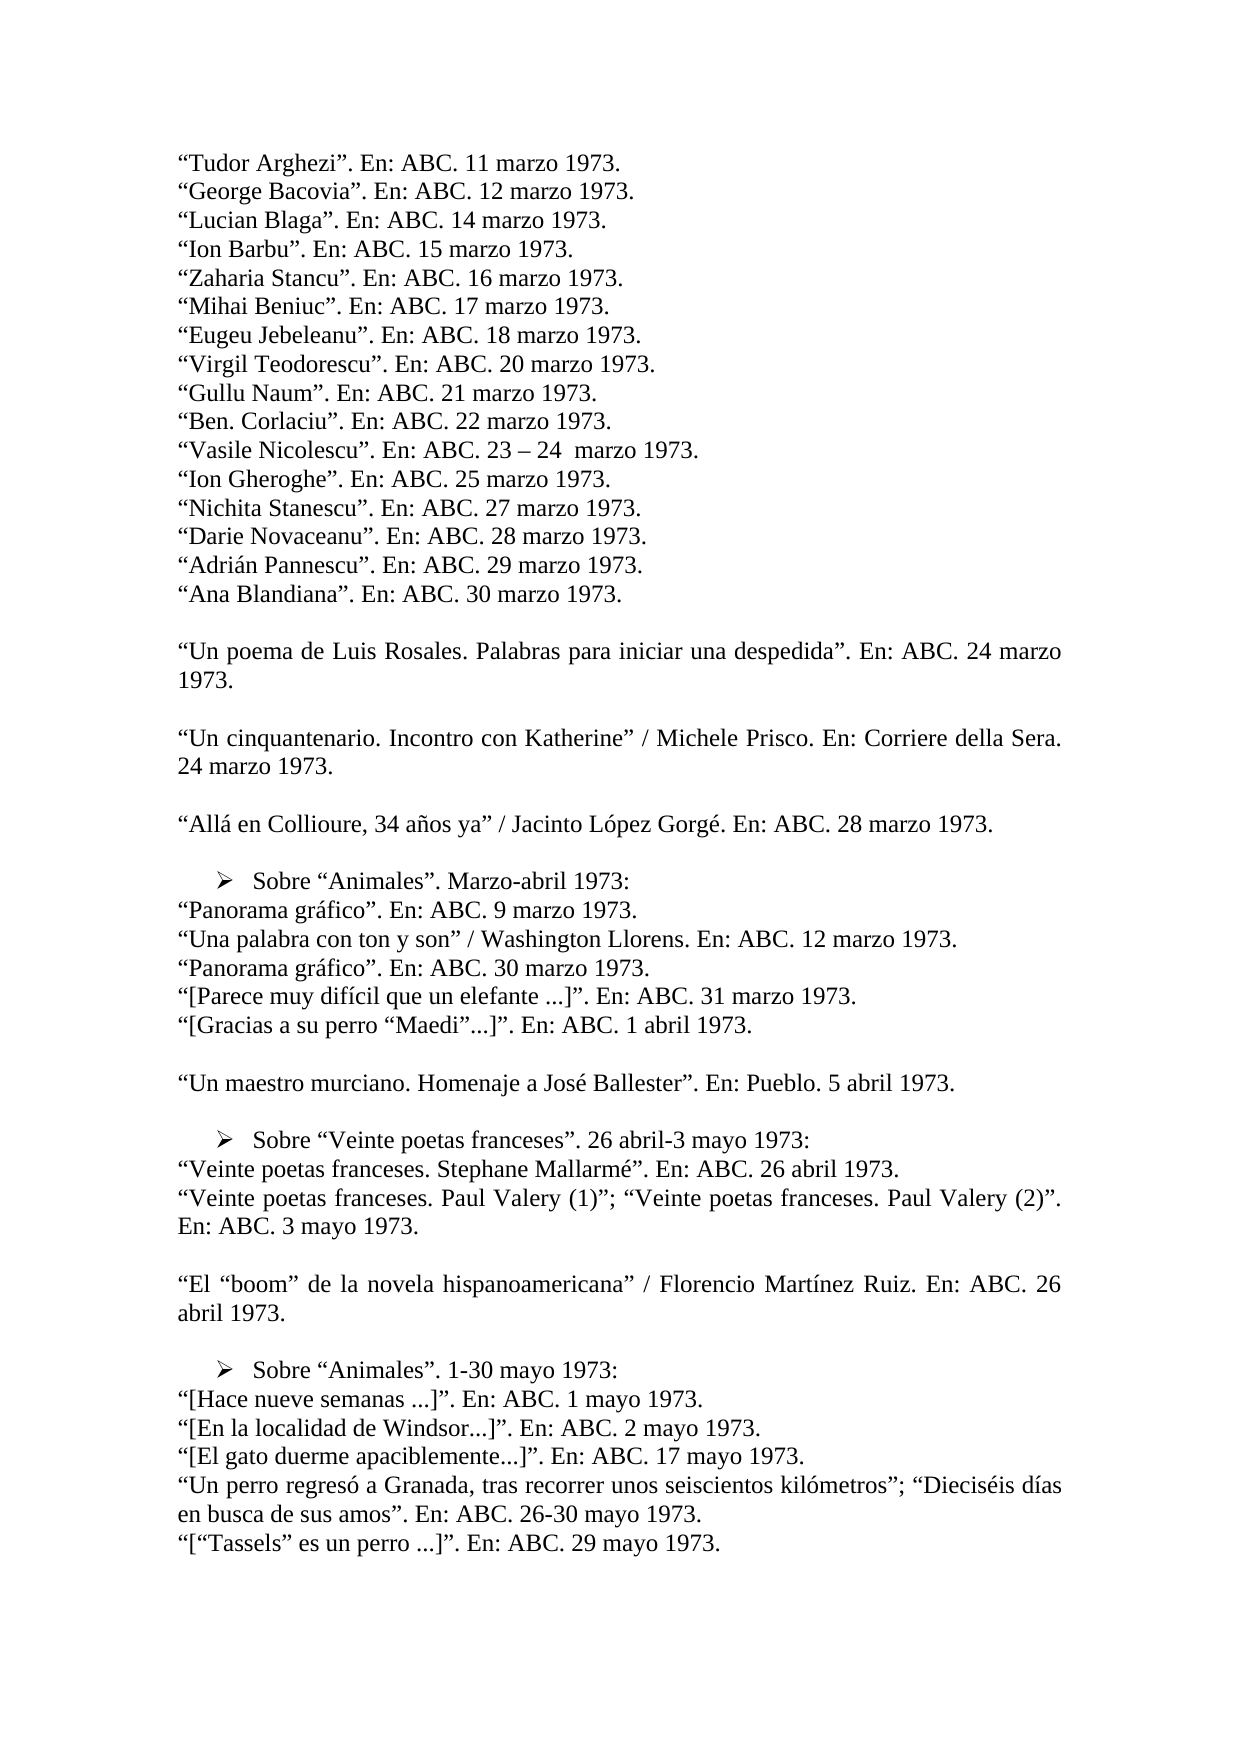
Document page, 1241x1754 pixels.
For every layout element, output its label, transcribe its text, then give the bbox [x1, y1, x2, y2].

text “[Gracias a su perro “Maedi”...]”. En: ABC. 1 abril 1973. [177, 1010, 1063, 1039]
text “Virgil Teodorescu”. En: ABC. 20 marzo 1973. [177, 349, 1063, 378]
text “[Hace nueve semanas ...]”. En: ABC. 1 mayo 1973. [177, 1384, 1063, 1413]
text “Panorama gráfico”. En: ABC. 9 marzo 1973. [177, 895, 1063, 924]
text “El “boom” de la novela hispanoamericana” / Florencio Martínez Ruiz. En: ABC. 26 abril 1973. [177, 1269, 1063, 1326]
text “[“Tassels” es un perro ...]”. En: ABC. 29 mayo 1973. [177, 1528, 1063, 1556]
text “Nichita Stanescu”. En: ABC. 27 marzo 1973. [177, 493, 1063, 521]
text “[El gato duerme apaciblemente...]”. En: ABC. 17 mayo 1973. [177, 1441, 1063, 1470]
list Sobre “Animales”. Marzo-abril 1973: [215, 866, 1063, 895]
text “Veinte poetas franceses. Stephane Mallarmé”. En: ABC. 26 abril 1973. [177, 1154, 1063, 1183]
text “Ion Gheroghe”. En: ABC. 25 marzo 1973. [177, 464, 1063, 493]
text “Zaharia Stancu”. En: ABC. 16 marzo 1973. [177, 263, 1063, 291]
text “Un perro regresó a Granada, tras recorrer unos seiscientos kilómetros”; “Dieciséis días en busca de sus amos”. En: ABC. 26-30 mayo 1973. [177, 1470, 1063, 1528]
text “Ion Barbu”. En: ABC. 15 marzo 1973. [177, 234, 1063, 263]
text “Allá en Collioure, 34 años ya” / Jacinto López Gorgé. En: ABC. 28 marzo 1973. [177, 809, 1063, 838]
list Sobre “Animales”. 1-30 mayo 1973: [215, 1355, 1063, 1384]
text “Ana Blandiana”. En: ABC. 30 marzo 1973. [177, 579, 1063, 608]
text “Darie Novaceanu”. En: ABC. 28 marzo 1973. [177, 521, 1063, 550]
text “Tudor Arghezi”. En: ABC. 11 marzo 1973. [177, 148, 1063, 176]
text “Eugeu Jebeleanu”. En: ABC. 18 marzo 1973. [177, 320, 1063, 349]
text “Un maestro murciano. Homenaje a José Ballester”. En: Pueblo. 5 abril 1973. [177, 1068, 1063, 1096]
text “[Parece muy difícil que un elefante ...]”. En: ABC. 31 marzo 1973. [177, 981, 1063, 1010]
text “Adrián Pannescu”. En: ABC. 29 marzo 1973. [177, 550, 1063, 579]
text “Un cinquantenario. Incontro con Katherine” / Michele Prisco. En: Corriere della Sera. 24 marzo 1973. [177, 723, 1063, 780]
text “Vasile Nicolescu”. En: ABC. 23 – 24 marzo 1973. [177, 435, 1063, 464]
text “Mihai Beniuc”. En: ABC. 17 marzo 1973. [177, 291, 1063, 320]
text “[En la localidad de Windsor...]”. En: ABC. 2 mayo 1973. [177, 1413, 1063, 1441]
text “Ben. Corlaciu”. En: ABC. 22 marzo 1973. [177, 406, 1063, 435]
text “George Bacovia”. En: ABC. 12 marzo 1973. [177, 176, 1063, 205]
text “Lucian Blaga”. En: ABC. 14 marzo 1973. [177, 205, 1063, 234]
text “Veinte poetas franceses. Paul Valery (1)”; “Veinte poetas franceses. Paul Valery (2)”. En: ABC. 3 mayo 1973. [177, 1183, 1063, 1240]
list Sobre “Veinte poetas franceses”. 26 abril-3 mayo 1973: [215, 1125, 1063, 1154]
text “Una palabra con ton y son” / Washington Llorens. En: ABC. 12 marzo 1973. [177, 924, 1063, 953]
text “Gullu Naum”. En: ABC. 21 marzo 1973. [177, 378, 1063, 406]
text “Un poema de Luis Rosales. Palabras para iniciar una despedida”. En: ABC. 24 marzo 1973. [177, 636, 1063, 694]
text “Panorama gráfico”. En: ABC. 30 marzo 1973. [177, 953, 1063, 981]
